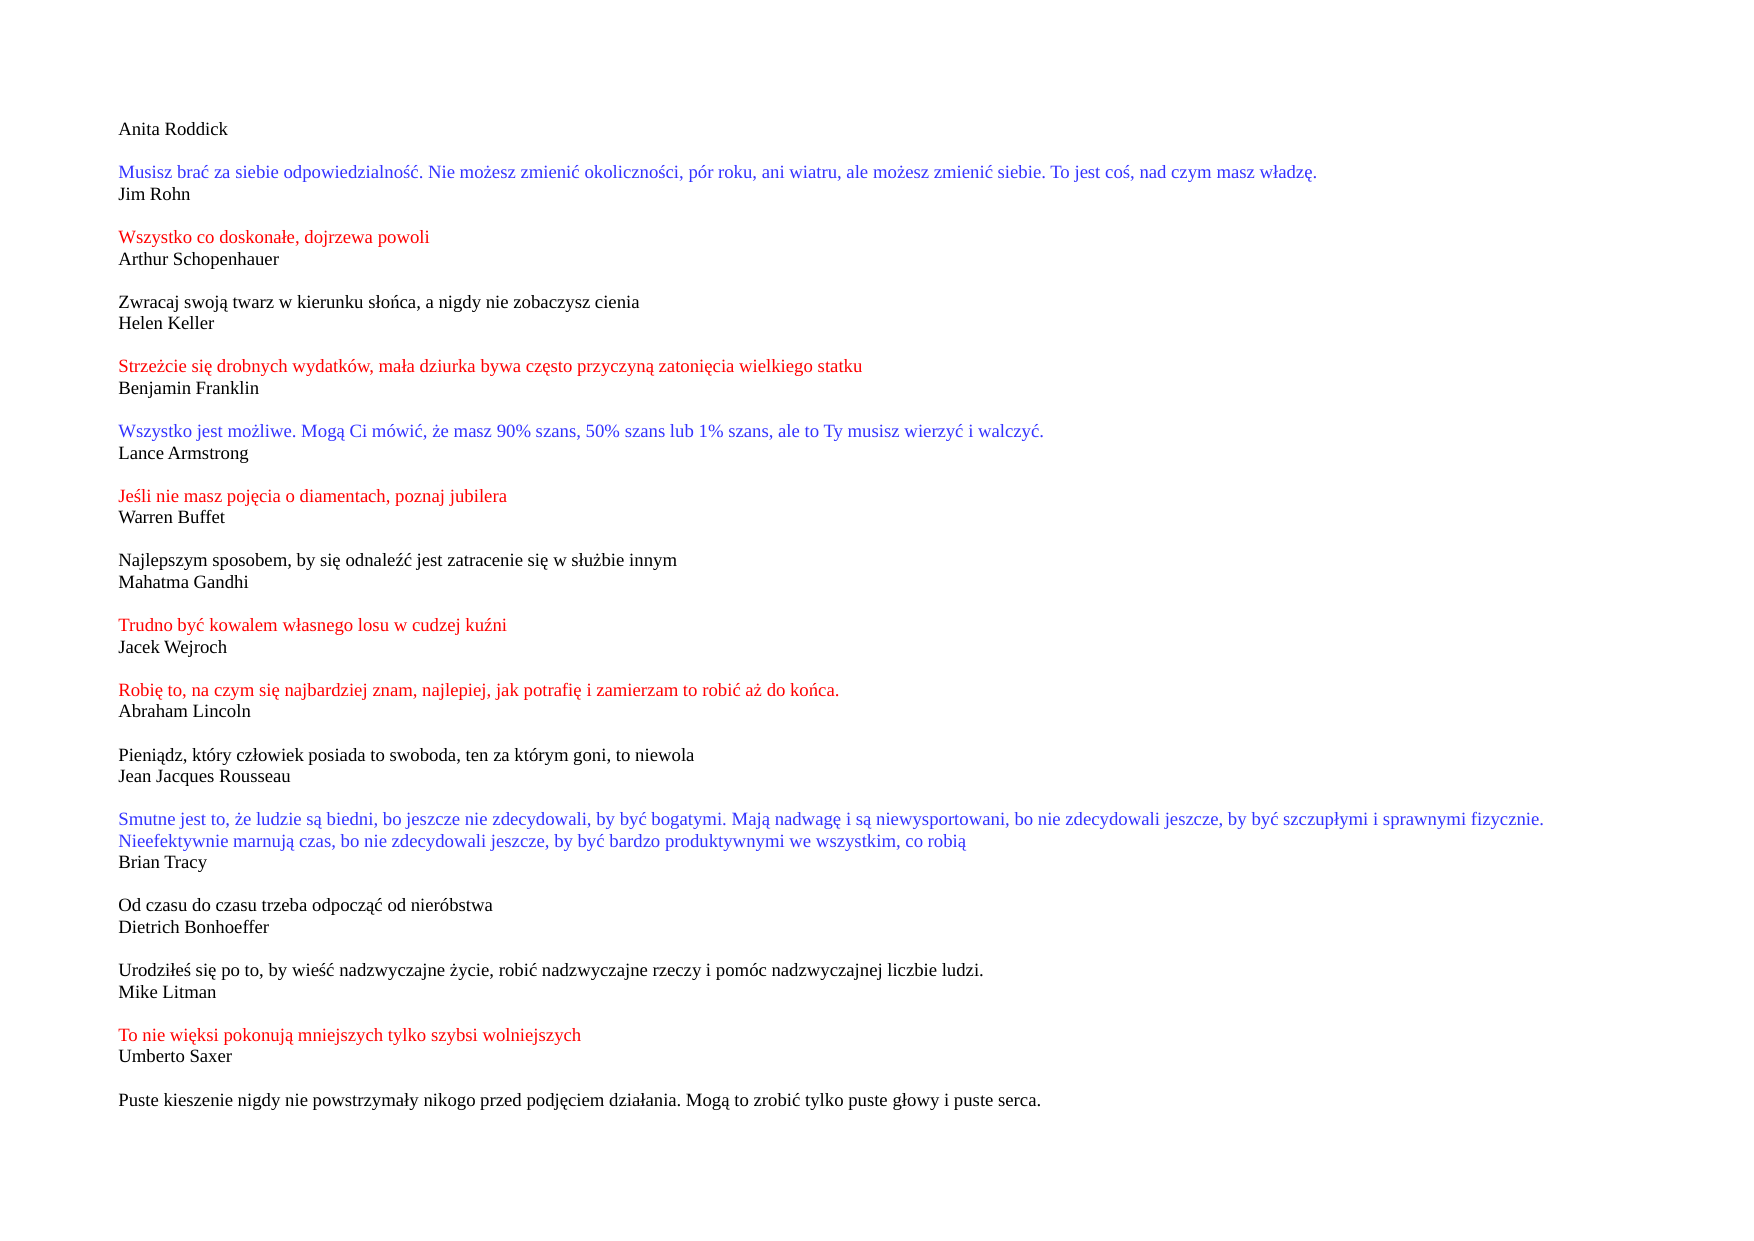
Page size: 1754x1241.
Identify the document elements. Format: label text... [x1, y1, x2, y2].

text Warren Buffet [118, 506, 1636, 528]
text Dietrich Bonhoeffer [118, 916, 1636, 937]
text Helen Keller [118, 312, 1636, 334]
text Abraham Lincoln [118, 700, 1636, 722]
text Urodziłeś się po to, by wieść nadzwyczajne życie, robić nadzwyczajne rzeczy i pomóc nadzwyczajnej liczbie ludzi. [118, 959, 1636, 981]
text Anita Roddick [118, 118, 1636, 140]
text Najlepszym sposobem, by się odnaleźć jest zatracenie się w służbie innym [118, 549, 1636, 571]
text Trudno być kowalem własnego losu w cudzej kuźni [118, 614, 1636, 636]
text Od czasu do czasu trzeba odpocząć od nieróbstwa [118, 894, 1636, 916]
text Wszystko co doskonałe, dojrzewa powoli [118, 226, 1636, 247]
text Brian Tracy [118, 851, 1636, 873]
text Mike Litman [118, 981, 1636, 1002]
text Strzeżcie się drobnych wydatków, mała dziurka bywa często przyczyną zatonięcia wielkiego statku [118, 355, 1636, 377]
text Smutne jest to, że ludzie są biedni, bo jeszcze nie zdecydowali, by być bogatymi. Mają nadwagę i są niewysportowani, bo nie zdecydowali jeszcze, by być szczupłymi i sprawnymi fizycznie. Nieefektywnie marnują czas, bo nie zdecydowali jeszcze, by być bardzo produktywnymi we wszystkim, co robią [118, 808, 1636, 851]
text Musisz brać za siebie odpowiedzialność. Nie możesz zmienić okoliczności, pór roku, ani wiatru, ale możesz zmienić siebie. To jest coś, nad czym masz władzę. [118, 161, 1636, 183]
text Pieniądz, który człowiek posiada to swoboda, ten za którym goni, to niewola [118, 743, 1636, 765]
text Umberto Saxer [118, 1045, 1636, 1067]
text Benjamin Franklin [118, 377, 1636, 398]
text Lance Armstrong [118, 442, 1636, 463]
text Robię to, na czym się najbardziej znam, najlepiej, jak potrafię i zamierzam to robić aż do końca. [118, 679, 1636, 700]
text Mahatma Gandhi [118, 571, 1636, 592]
text Jim Rohn [118, 183, 1636, 204]
text Jeśli nie masz pojęcia o diamentach, poznaj jubilera [118, 485, 1636, 506]
text Wszystko jest możliwe. Mogą Ci mówić, że masz 90% szans, 50% szans lub 1% szans, ale to Ty musisz wierzyć i walczyć. [118, 420, 1636, 442]
text To nie więksi pokonują mniejszych tylko szybsi wolniejszych [118, 1024, 1636, 1045]
text Jacek Wejroch [118, 636, 1636, 657]
text Arthur Schopenhauer [118, 247, 1636, 269]
text Jean Jacques Rousseau [118, 765, 1636, 787]
text Puste kieszenie nigdy nie powstrzymały nikogo przed podjęciem działania. Mogą to zrobić tylko puste głowy i puste serca. [118, 1088, 1636, 1110]
text Zwracaj swoją twarz w kierunku słońca, a nigdy nie zobaczysz cienia [118, 291, 1636, 312]
